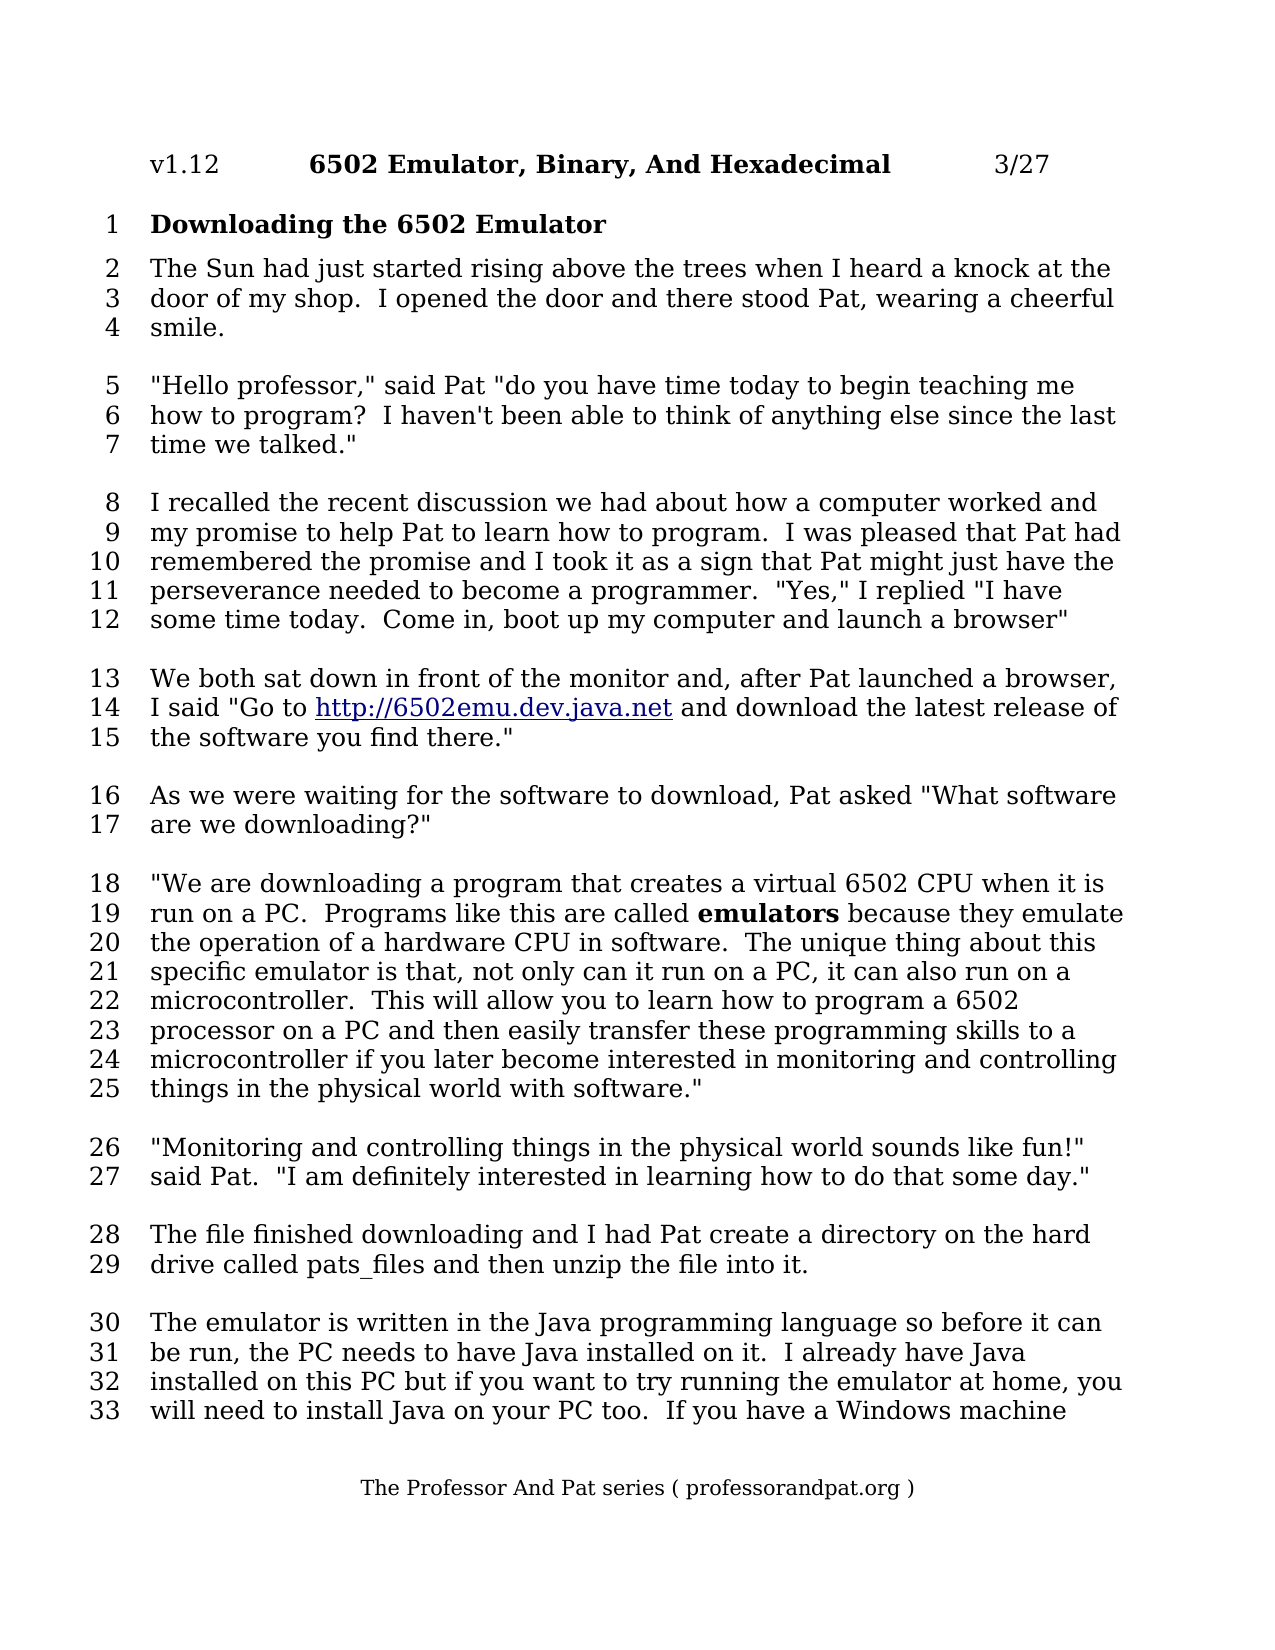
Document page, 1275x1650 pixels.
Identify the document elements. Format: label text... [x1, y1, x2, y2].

text The Sun had just started rising above the trees when I heard a knock at the door of my shop. I opened the door and there stood Pat, wearing a cheerful smile. [150, 254, 1125, 342]
text We both sat down in front of the monitor and, after Pat launched a browser, I said "Go to http://6502emu.dev.java.net and download the latest release of the software you find there." [150, 664, 1125, 752]
text As we were waiting for the software to download, Pat asked "What software are we downloading?" [150, 781, 1125, 840]
subtitle Downloading the 6502 Emulator [150, 210, 1125, 239]
text The emulator is written in the Java programming language so before it can be run, the PC needs to have Java installed on it. I already have Java installed on this PC but if you want to try running the emulator at home, you will need to install Java on your PC too. If you have a Windows machine [150, 1308, 1125, 1426]
text "We are downloading a program that creates a virtual 6502 CPU when it is run on a PC. Programs like this are called emulators because they emulate the operation of a hardware CPU in software. The unique thing about this specific emulator is that, not only can it run on a PC, it can also run on a microcontroller. This will allow you to learn how to program a 6502 processor on a PC and then easily transfer these programming skills to a microcontroller if you later become interested in monitoring and controlling things in the physical world with software." [150, 869, 1125, 1104]
text "Monitoring and controlling things in the physical world sounds like fun!" said Pat. "I am definitely interested in learning how to do that some day." [150, 1133, 1125, 1191]
text I recalled the recent discussion we had about how a computer worked and my promise to help Pat to learn how to program. I was pleased that Pat had remembered the promise and I took it as a sign that Pat might just have the perseverance needed to become a programmer. "Yes," I replied "I have some time today. Come in, boot up my computer and launch a browser" [150, 489, 1125, 635]
text "Hello professor," said Pat "do you have time today to begin teaching me how to program? I haven't been able to think of anything else since the last time we talked." [150, 372, 1125, 459]
text The file finished downloading and I had Pat create a directory on the hard drive called pats_files and then unzip the file into it. [150, 1221, 1125, 1279]
